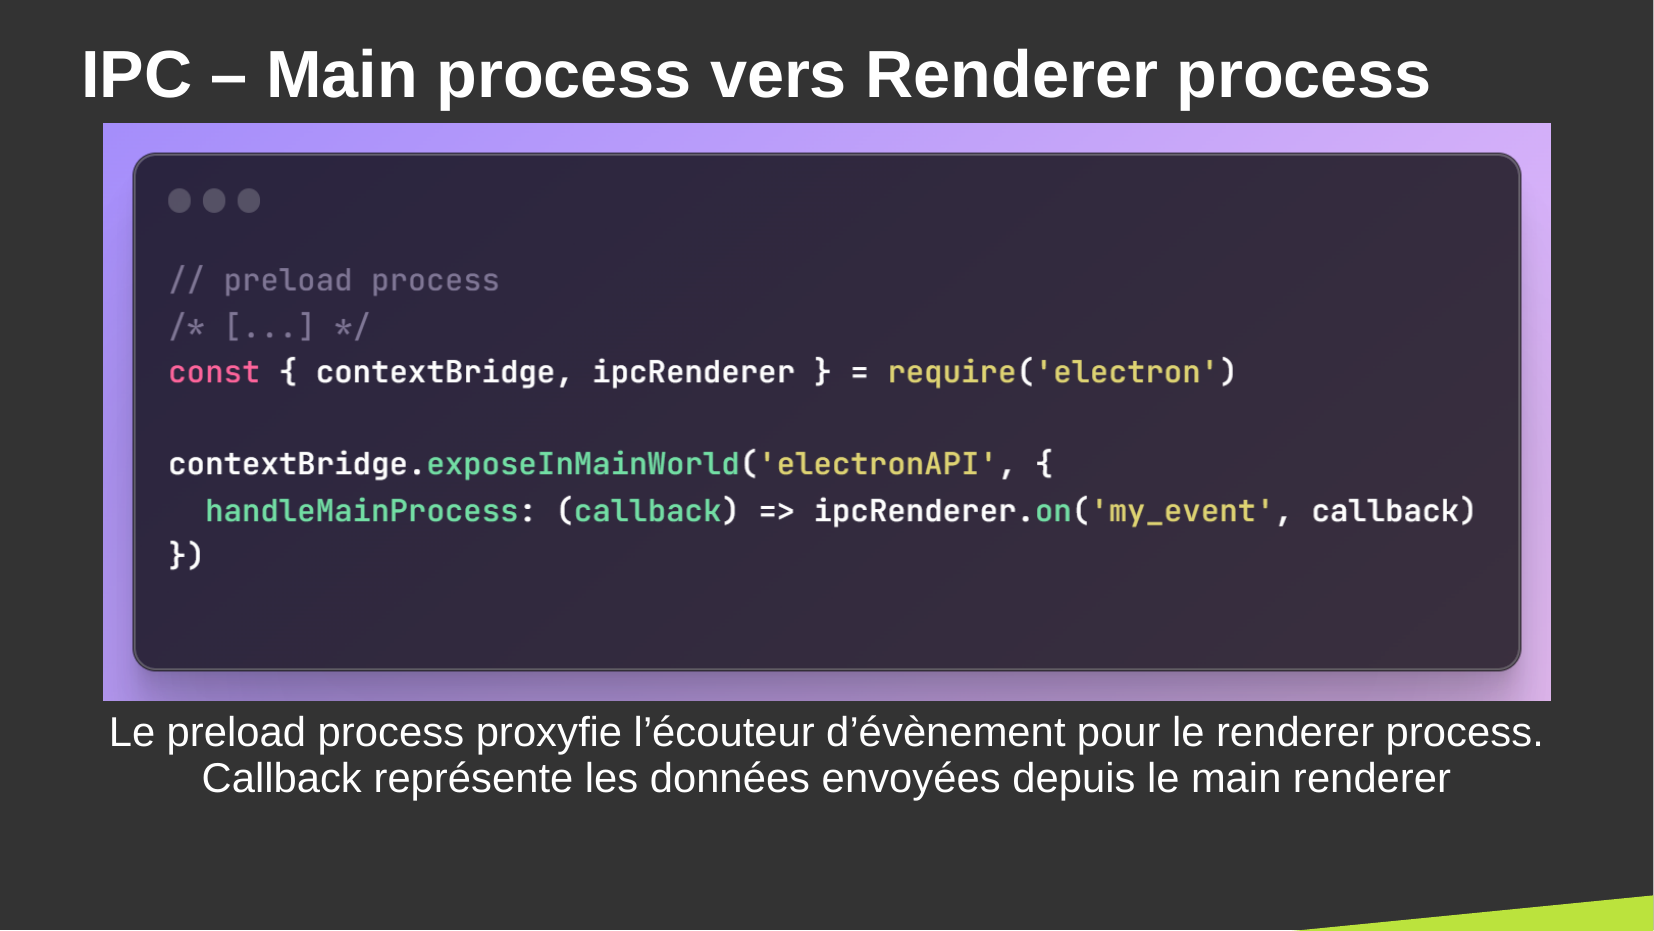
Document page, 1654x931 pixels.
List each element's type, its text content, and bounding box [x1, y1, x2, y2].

text_box [1291, 895, 1654, 931]
list Le preload process proxyfie l’écouteur d’évènement pour le renderer process. Callback représente les données envoyées depuis le main renderer [88, 708, 1565, 827]
picture [103, 123, 1551, 701]
title IPC – Main process vers Renderer process [81, 37, 1570, 112]
